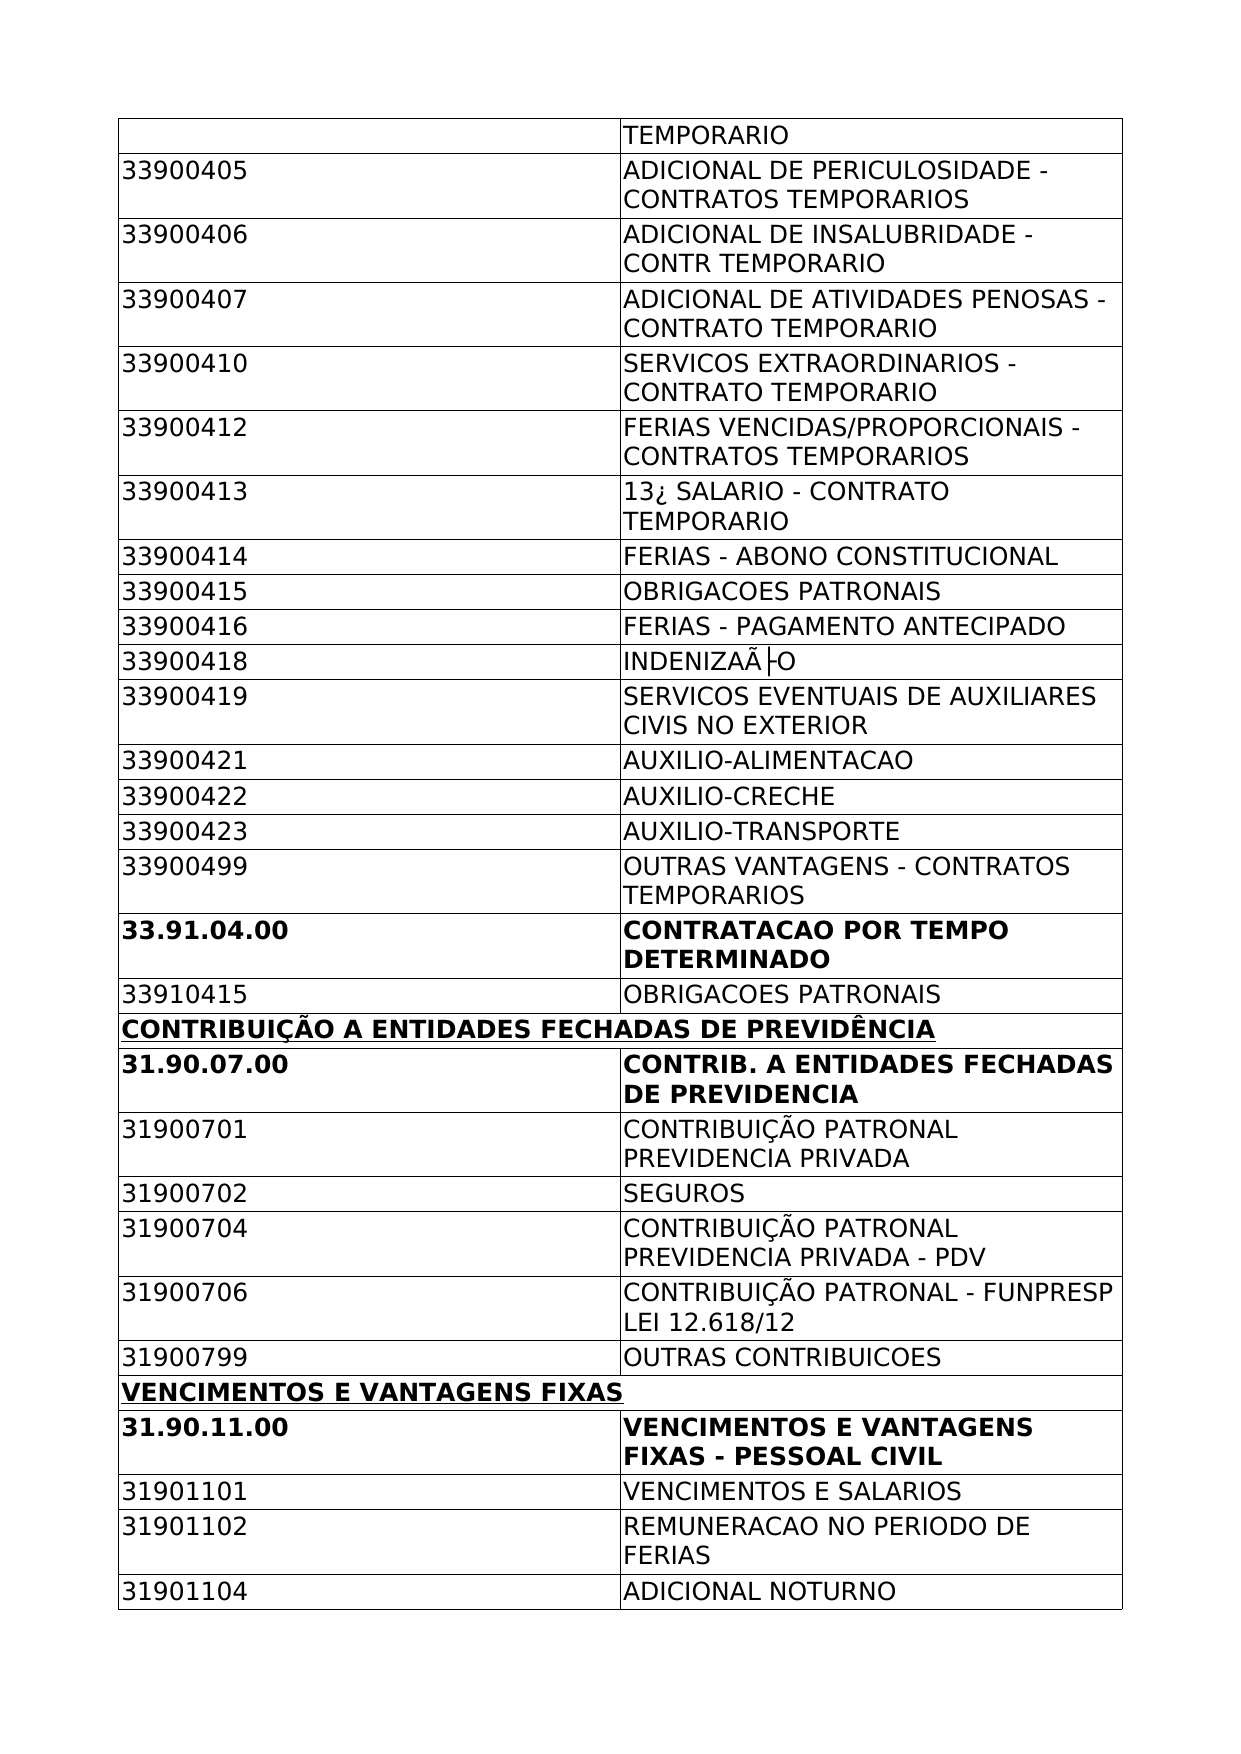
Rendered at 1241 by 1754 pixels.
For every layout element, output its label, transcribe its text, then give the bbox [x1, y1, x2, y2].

table_cell 31900702 [119, 1177, 620, 1211]
table_cell 33900407 [119, 283, 620, 346]
table_cell 31900706 [119, 1277, 620, 1340]
table_cell 31.90.11.00 [119, 1411, 620, 1474]
table_cell 33900418 [119, 645, 620, 679]
table_cell [119, 119, 620, 153]
table_cell FERIAS VENCIDAS/PROPORCIONAIS - CONTRATOS TEMPORARIOS [621, 411, 1122, 474]
table_cell ADICIONAL DE PERICULOSIDADE - CONTRATOS TEMPORARIOS [621, 154, 1122, 217]
table_cell 13¿ SALARIO - CONTRATO TEMPORARIO [621, 476, 1122, 539]
table_cell OBRIGACOES PATRONAIS [621, 979, 1122, 1012]
table_cell 33900410 [119, 347, 620, 410]
table_cell ADICIONAL DE ATIVIDADES PENOSAS - CONTRATO TEMPORARIO [621, 283, 1122, 346]
table_cell OUTRAS CONTRIBUICOES [621, 1341, 1122, 1375]
table_cell 33900423 [119, 815, 620, 849]
table_cell CONTRIB. A ENTIDADES FECHADAS DE PREVIDENCIA [621, 1049, 1122, 1112]
table_cell AUXILIO-CRECHE [621, 780, 1122, 814]
table_cell VENCIMENTOS E VANTAGENS FIXAS [119, 1376, 1122, 1410]
table_cell 31.90.07.00 [119, 1049, 620, 1112]
table_cell ADICIONAL DE INSALUBRIDADE - CONTR TEMPORARIO [621, 219, 1122, 282]
table_cell SERVICOS EXTRAORDINARIOS - CONTRATO TEMPORARIO [621, 347, 1122, 410]
table_cell AUXILIO-TRANSPORTE [621, 815, 1122, 849]
table_cell SERVICOS EVENTUAIS DE AUXILIARES CIVIS NO EXTERIOR [621, 680, 1122, 743]
table_cell ADICIONAL NOTURNO [621, 1575, 1122, 1609]
table_cell 31900799 [119, 1341, 620, 1375]
table_cell CONTRIBUIÇÃO PATRONAL PREVIDENCIA PRIVADA [621, 1113, 1122, 1176]
table_cell 33900419 [119, 680, 620, 743]
table_cell 33900499 [119, 850, 620, 913]
table_cell OUTRAS VANTAGENS - CONTRATOS TEMPORARIOS [621, 850, 1122, 913]
table_cell FERIAS - PAGAMENTO ANTECIPADO [621, 610, 1122, 644]
table_cell 31901102 [119, 1510, 620, 1574]
table_cell 33900405 [119, 154, 620, 217]
table_cell 33900412 [119, 411, 620, 474]
table_cell SEGUROS [621, 1177, 1122, 1211]
table_cell VENCIMENTOS E SALARIOS [621, 1475, 1122, 1509]
table_cell 33900406 [119, 219, 620, 282]
table_cell 33900415 [119, 575, 620, 609]
table_cell VENCIMENTOS E VANTAGENS FIXAS - PESSOAL CIVIL [621, 1411, 1122, 1474]
table_cell 33900413 [119, 476, 620, 539]
table_cell 33910415 [119, 979, 620, 1012]
table_cell 33900421 [119, 745, 620, 779]
table_cell 33900416 [119, 610, 620, 644]
table_cell 31900704 [119, 1212, 620, 1276]
table_cell TEMPORARIO [621, 119, 1122, 153]
table_cell CONTRATACAO POR TEMPO DETERMINADO [621, 914, 1122, 977]
table_cell 33900414 [119, 540, 620, 574]
table_cell 31901104 [119, 1575, 620, 1609]
table_cell REMUNERACAO NO PERIODO DE FERIAS [621, 1510, 1122, 1574]
table_cell FERIAS - ABONO CONSTITUCIONAL [621, 540, 1122, 574]
table_cell CONTRIBUIÇÃO PATRONAL - FUNPRESP LEI 12.618/12 [621, 1277, 1122, 1340]
table_cell 33.91.04.00 [119, 914, 620, 977]
table_cell INDENIZAÃ├O [621, 645, 1122, 679]
table_cell AUXILIO-ALIMENTACAO [621, 745, 1122, 779]
table_cell 33900422 [119, 780, 620, 814]
table_cell CONTRIBUIÇÃO PATRONAL PREVIDENCIA PRIVADA - PDV [621, 1212, 1122, 1276]
table_cell 31900701 [119, 1113, 620, 1176]
table_cell OBRIGACOES PATRONAIS [621, 575, 1122, 609]
table_cell 31901101 [119, 1475, 620, 1509]
table_cell CONTRIBUIÇÃO A ENTIDADES FECHADAS DE PREVIDÊNCIA [119, 1014, 1122, 1048]
